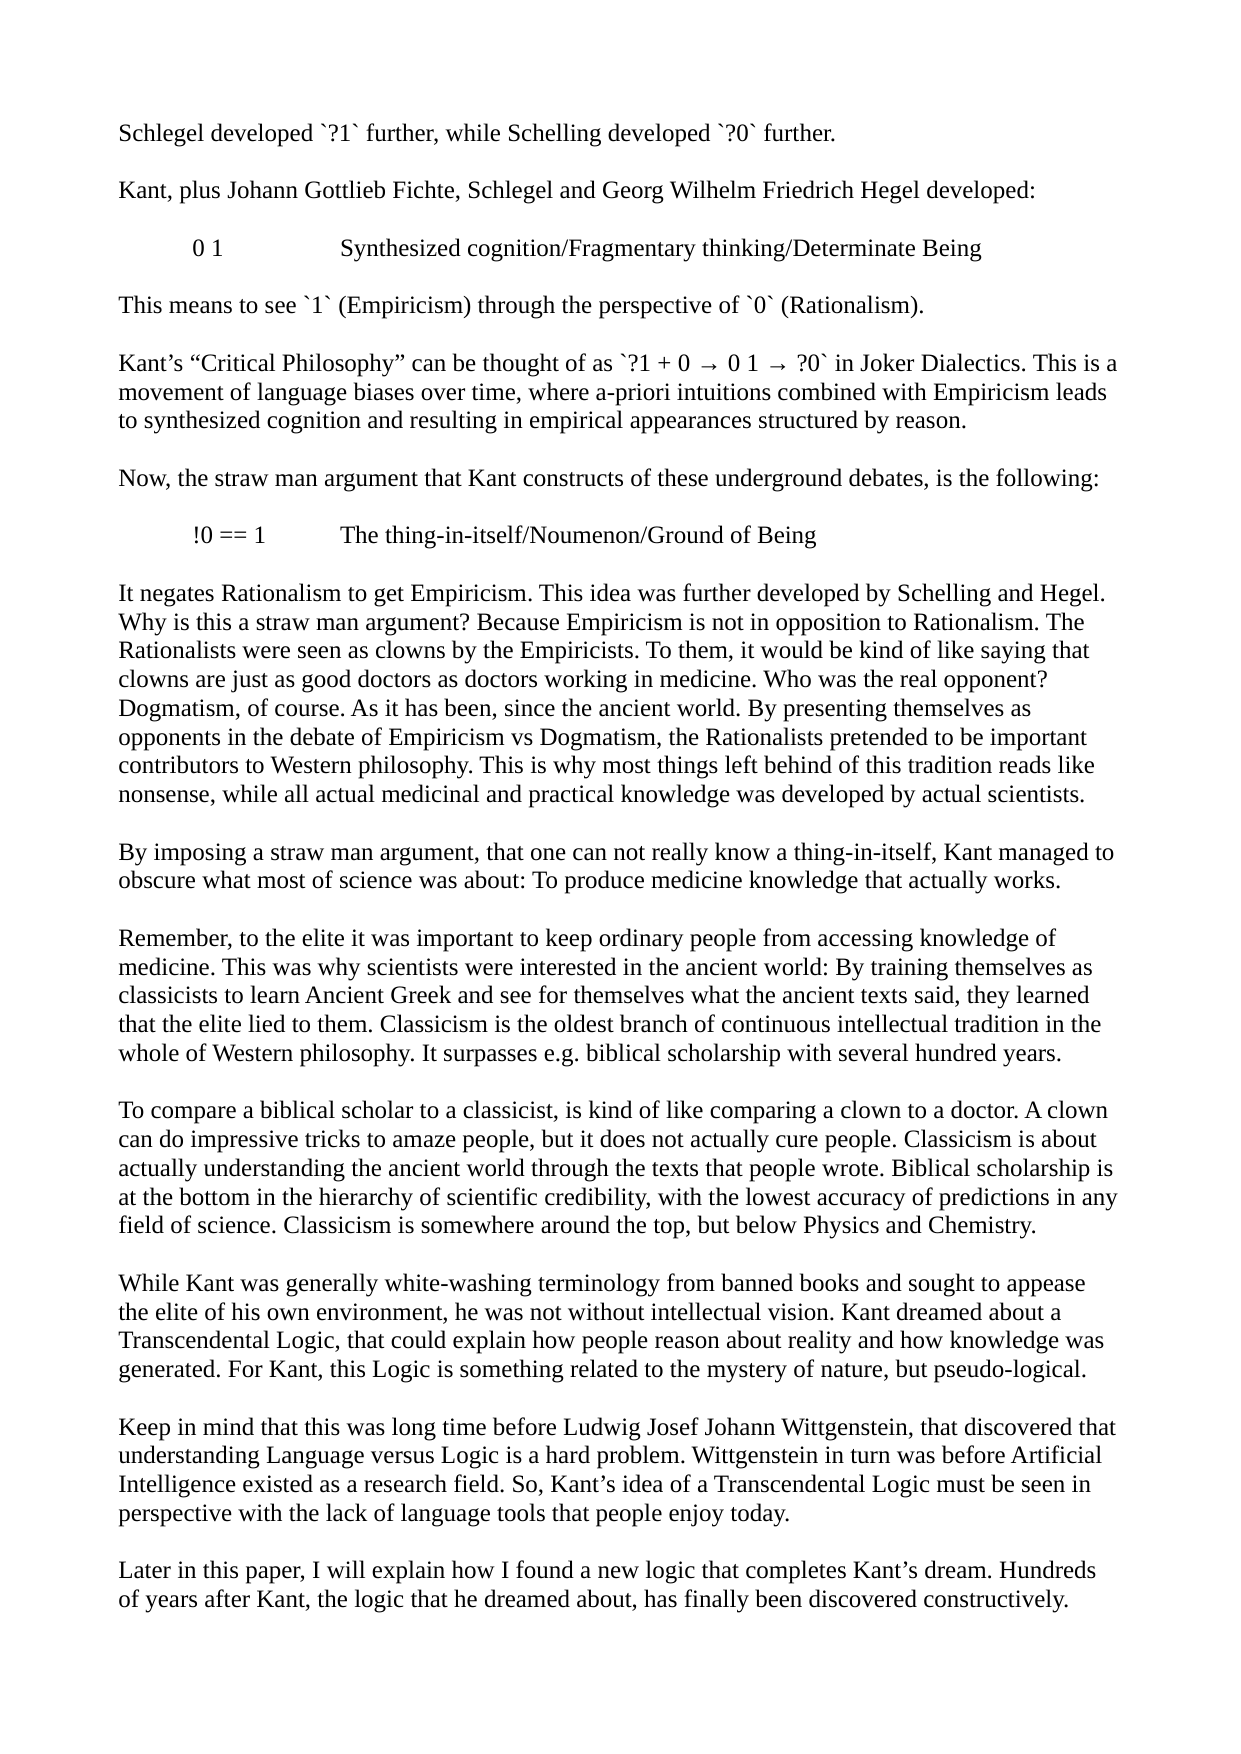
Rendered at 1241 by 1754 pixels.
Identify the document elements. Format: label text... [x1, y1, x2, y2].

text To compare a biblical scholar to a classicist, is kind of like comparing a clown to a doctor. A clown can do impressive tricks to amaze people, but it does not actually cure people. Classicism is about actually understanding the ancient world through the texts that people wrote. Biblical scholarship is at the bottom in the hierarchy of scientific credibility, with the lowest accuracy of predictions in any field of science. Classicism is somewhere around the top, but below Physics and Chemistry. [118, 1096, 1122, 1239]
text Keep in mind that this was long time before Ludwig Josef Johann Wittgenstein, that discovered that understanding Language versus Logic is a hard problem. Wittgenstein in turn was before Artificial Intelligence existed as a research field. So, Kant’s idea of a Transcendental Logic must be seen in perspective with the lack of language tools that people enjoy today. [118, 1412, 1122, 1527]
text Remember, to the elite it was important to keep ordinary people from accessing knowledge of medicine. This was why scientists were interested in the ancient world: By training themselves as classicists to learn Ancient Greek and see for themselves what the ancient texts said, they learned that the elite lied to them. Classicism is the oldest branch of continuous intellectual tradition in the whole of Western philosophy. It surpasses e.g. biblical scholarship with several hundred years. [118, 923, 1122, 1067]
text Kant’s “Critical Philosophy” can be thought of as `?1 + 0 → 0 1 → ?0` in Joker Dialectics. This is a movement of language biases over time, where a-priori intuitions combined with Empiricism leads to synthesized cognition and resulting in empirical appearances structured by reason. [118, 348, 1122, 434]
text It negates Rationalism to get Empiricism. This idea was further developed by Schelling and Hegel. [118, 578, 1122, 607]
text Kant, plus Johann Gottlieb Fichte, Schlegel and Georg Wilhelm Friedrich Hegel developed: [118, 176, 1122, 204]
text By imposing a straw man argument, that one can not really know a thing-in-itself, Kant managed to obscure what most of science was about: To produce medicine knowledge that actually works. [118, 837, 1122, 894]
text Why is this a straw man argument? Because Empiricism is not in opposition to Rationalism. The Rationalists were seen as clowns by the Empiricists. To them, it would be kind of like saying that clowns are just as good doctors as doctors working in medicine. Who was the real opponent? Dogmatism, of course. As it has been, since the ancient world. By presenting themselves as opponents in the debate of Empiricism vs Dogmatism, the Rationalists pretended to be important contributors to Western philosophy. This is why most things left behind of this tradition reads like nonsense, while all actual medicinal and practical knowledge was developed by actual scientists. [118, 607, 1122, 808]
text 0 1 Synthesized cognition/Fragmentary thinking/Determinate Being [118, 233, 1122, 262]
text Later in this paper, I will explain how I found a new logic that completes Kant’s dream. Hundreds of years after Kant, the logic that he dreamed about, has finally been discovered constructively. [118, 1556, 1122, 1613]
text Schlegel developed `?1` further, while Schelling developed `?0` further. [118, 118, 1122, 147]
text This means to see `1` (Empiricism) through the perspective of `0` (Rationalism). [118, 291, 1122, 319]
text While Kant was generally white-washing terminology from banned books and sought to appease the elite of his own environment, he was not without intellectual vision. Kant dreamed about a Transcendental Logic, that could explain how people reason about reality and how knowledge was generated. For Kant, this Logic is something related to the mystery of nature, but pseudo-logical. [118, 1268, 1122, 1383]
text Now, the straw man argument that Kant constructs of these underground debates, is the following: [118, 463, 1122, 492]
text !0 == 1 The thing-in-itself/Noumenon/Ground of Being [118, 521, 1122, 549]
